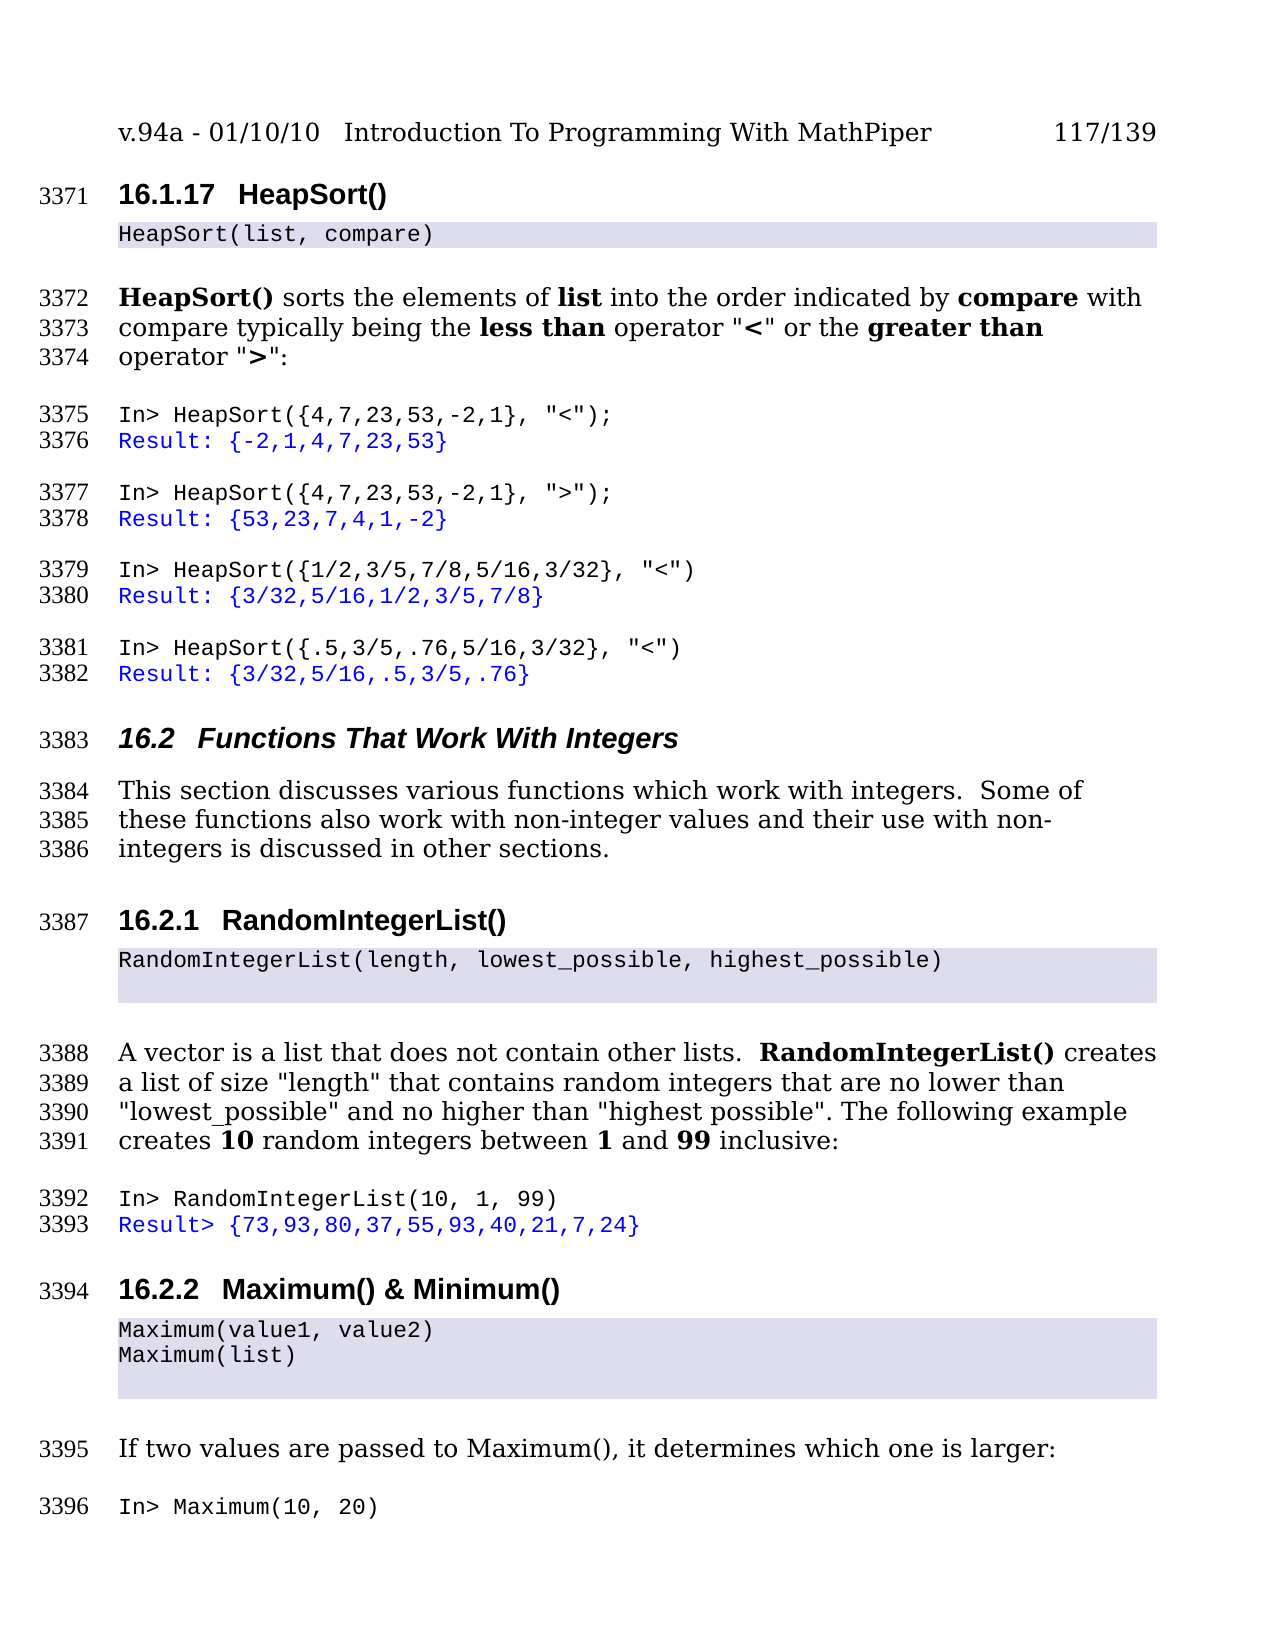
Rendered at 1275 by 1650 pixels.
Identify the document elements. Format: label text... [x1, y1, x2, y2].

subtitle Functions That Work With Integers [118, 722, 1157, 755]
text Result: {53,23,7,4,1,-2} [118, 507, 1157, 533]
subtitle HeapSort() [118, 177, 1157, 210]
text In> Maximum(10, 20) [118, 1495, 1157, 1521]
text Result> {73,93,80,37,55,93,40,21,7,24} [118, 1213, 1157, 1239]
text HeapSort() sorts the elements of list into the order indicated by compare with compare typically being the less than operator "<" or the greater than operator ">": [118, 283, 1157, 371]
text Result: {3/32,5/16,.5,3/5,.76} [118, 663, 1157, 688]
table_header HeapSort(list, compare) [118, 222, 1157, 248]
text In> RandomIntegerList(10, 1, 99) [118, 1187, 1157, 1213]
text If two values are passed to Maximum(), it determines which one is larger: [118, 1434, 1157, 1463]
text In> HeapSort({.5,3/5,.76,5/16,3/32}, "<") [118, 637, 1157, 663]
text In> HeapSort({1/2,3/5,7/8,5/16,3/32}, "<") [118, 559, 1157, 585]
text In> HeapSort({4,7,23,53,-2,1}, ">"); [118, 481, 1157, 507]
table_header RandomIntegerList(length, lowest_possible, highest_possible) [118, 948, 1157, 1003]
subtitle RandomIntegerList() [118, 903, 1157, 936]
text This section discusses various functions which work with integers. Some of these functions also work with non-integer values and their use with non-integers is discussed in other sections. [118, 776, 1157, 863]
text A vector is a list that does not contain other lists. RandomIntegerList() creates a list of size "length" that contains random integers that are no lower than "lowest_possible" and no higher than "highest possible". The following example creates 10 random integers between 1 and 99 inclusive: [118, 1038, 1157, 1156]
subtitle Maximum() & Minimum() [118, 1272, 1157, 1306]
text Result: {-2,1,4,7,23,53} [118, 429, 1157, 455]
table_header Maximum(value1, value2) Maximum(list) [118, 1318, 1157, 1399]
text In> HeapSort({4,7,23,53,-2,1}, "<"); [118, 403, 1157, 429]
text Result: {3/32,5/16,1/2,3/5,7/8} [118, 585, 1157, 611]
